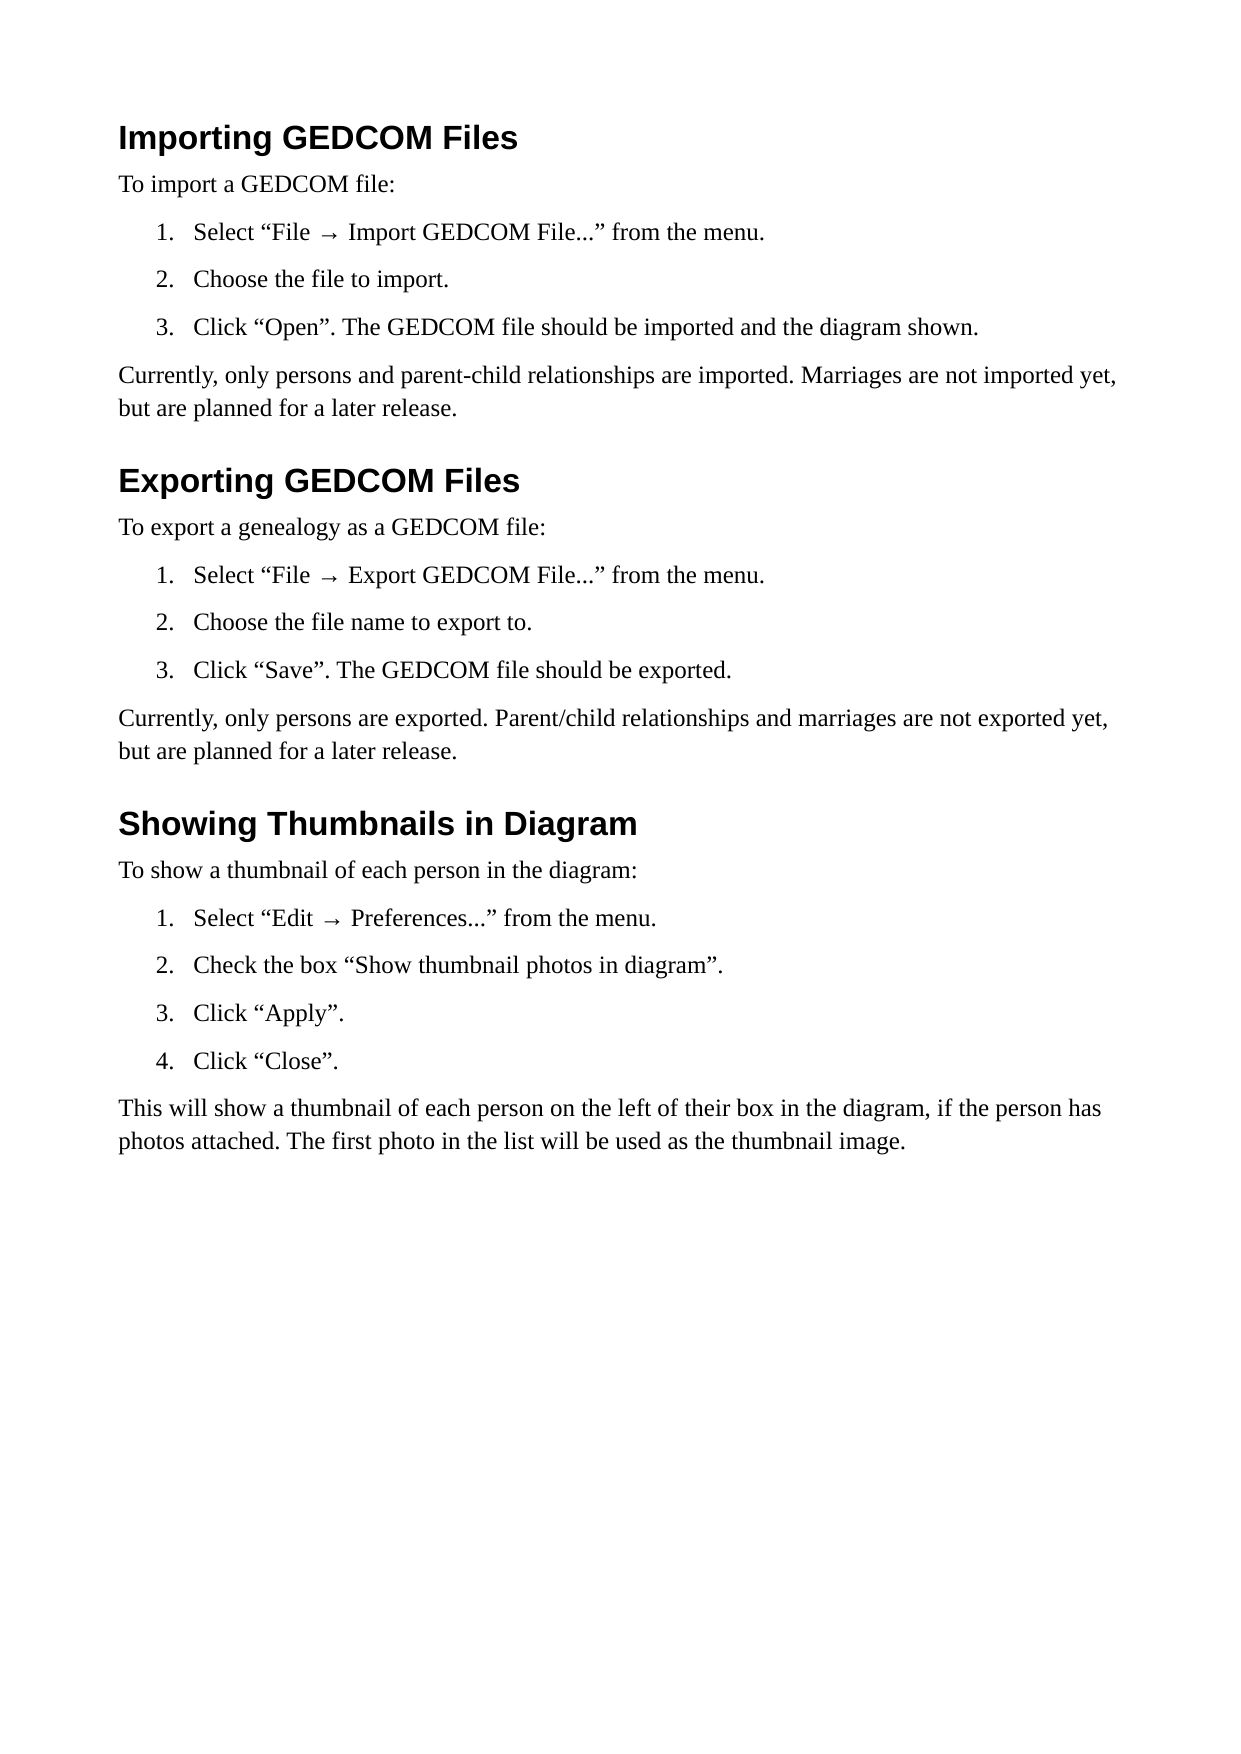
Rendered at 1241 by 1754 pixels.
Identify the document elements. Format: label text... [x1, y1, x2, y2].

subtitle Exporting GEDCOM Files [118, 461, 1122, 500]
list Click “Apply”. [156, 998, 1122, 1027]
text To export a genealogy as a GEDCOM file: [118, 512, 1122, 541]
text To import a GEDCOM file: [118, 169, 1122, 198]
list Click “Open”. The GEDCOM file should be imported and the diagram shown. [156, 312, 1122, 341]
subtitle Importing GEDCOM Files [118, 118, 1122, 157]
list Select “File → Import GEDCOM File...” from the menu. [156, 217, 1122, 246]
list Choose the file name to export to. [156, 607, 1122, 636]
text Currently, only persons are exported. Parent/child relationships and marriages are not exported yet, but are planned for a later release. [118, 703, 1122, 764]
list Click “Close”. [156, 1046, 1122, 1074]
list Select “Edit → Preferences...” from the menu. [156, 903, 1122, 932]
text Currently, only persons and parent-child relationships are imported. Marriages are not imported yet, but are planned for a later release. [118, 360, 1122, 421]
subtitle Showing Thumbnails in Diagram [118, 804, 1122, 843]
list Select “File → Export GEDCOM File...” from the menu. [156, 560, 1122, 589]
text To show a thumbnail of each person in the diagram: [118, 855, 1122, 884]
list Click “Save”. The GEDCOM file should be exported. [156, 655, 1122, 684]
list Choose the file to import. [156, 264, 1122, 293]
text This will show a thumbnail of each person on the left of their box in the diagram, if the person has photos attached. The first photo in the list will be used as the thumbnail image. [118, 1093, 1122, 1155]
list Check the box “Show thumbnail photos in diagram”. [156, 951, 1122, 979]
